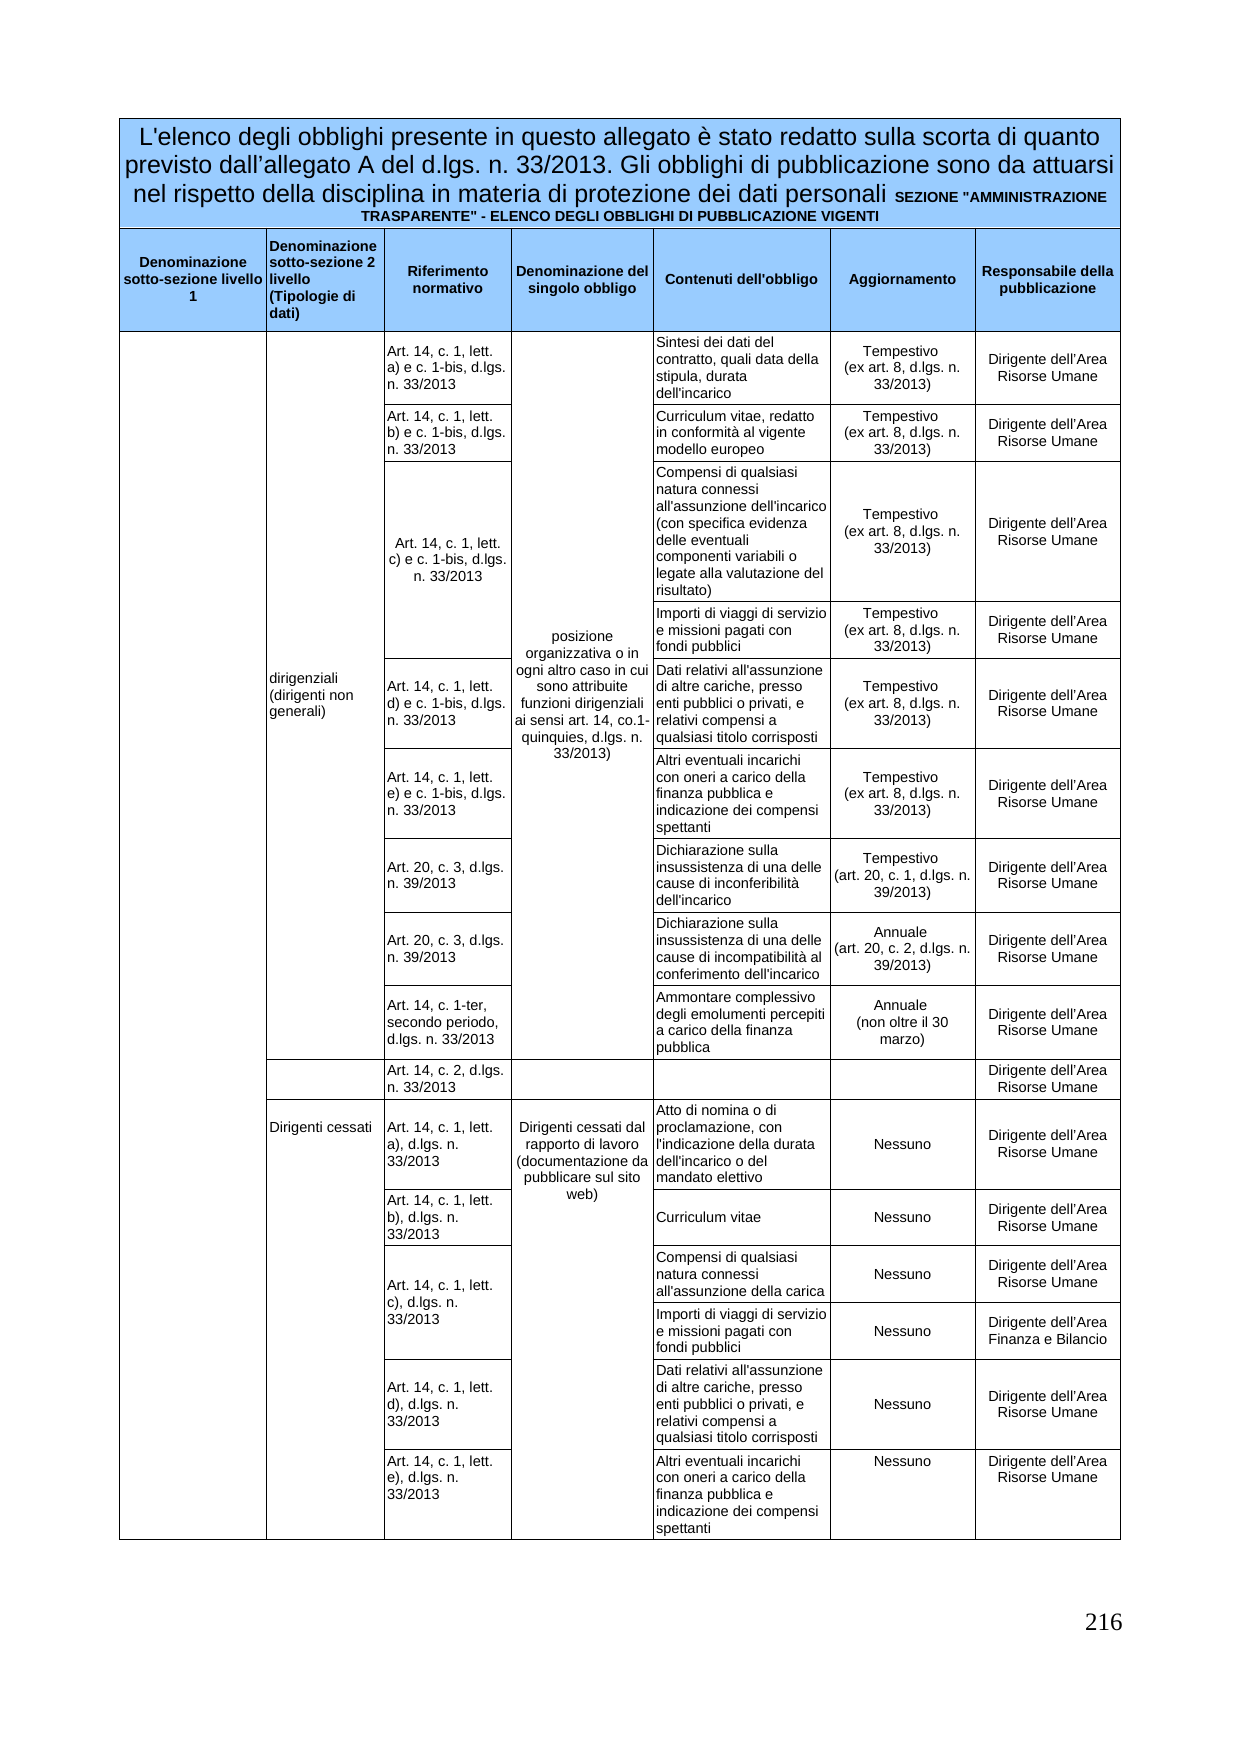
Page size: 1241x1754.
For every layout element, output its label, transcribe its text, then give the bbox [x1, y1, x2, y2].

table_cell Art. 14, c. 1, lett. e), d.lgs. n. 33/2013 [385, 1450, 511, 1539]
table_cell Dirigente dell’Area Risorse Umane [976, 1450, 1120, 1539]
table_cell Dirigente dell’Area Risorse Umane [976, 839, 1120, 912]
table_cell Dichiarazione sulla insussistenza di una delle cause di inconferibilità dell'incarico [654, 839, 830, 912]
table_cell Art. 14, c. 1-ter, secondo periodo, d.lgs. n. 33/2013 [385, 986, 511, 1058]
table_cell Annuale (non oltre il 30 marzo) [831, 986, 975, 1058]
table_cell Atto di nomina o di proclamazione, con l'indicazione della durata dell'incarico o del mandato elettivo [654, 1100, 830, 1189]
table_cell [654, 1060, 830, 1098]
table_cell Altri eventuali incarichi con oneri a carico della finanza pubblica e indicazione dei compensi spettanti [654, 1450, 830, 1539]
table_cell Dirigente dell’Area Risorse Umane [976, 1060, 1120, 1098]
table_cell Dirigente dell’Area Finanza e Bilancio [976, 1303, 1120, 1359]
table_cell Tempestivo (art. 20, c. 1, d.lgs. n. 39/2013) [831, 839, 975, 912]
table_cell Compensi di qualsiasi natura connessi all'assunzione dell'incarico (con specifica evidenza delle eventuali componenti variabili o legate alla valutazione del risultato) [654, 462, 830, 601]
table_cell Nessuno [831, 1303, 975, 1359]
table_cell Dirigenti cessati [267, 1100, 384, 1539]
table_cell Art. 14, c. 1, lett. b) e c. 1-bis, d.lgs. n. 33/2013 [385, 405, 511, 461]
table_cell Dirigente dell’Area Risorse Umane [976, 332, 1120, 404]
table_cell Responsabile della pubblicazione [976, 229, 1120, 331]
table_cell Compensi di qualsiasi natura connessi all'assunzione della carica [654, 1246, 830, 1302]
table_cell Denominazione sotto-sezione livello 1 [120, 229, 266, 331]
table_cell Art. 14, c. 1, lett. a) e c. 1-bis, d.lgs. n. 33/2013 [385, 332, 511, 404]
table_cell Art. 14, c. 1, lett. c) e c. 1-bis, d.lgs. n. 33/2013 [385, 462, 511, 658]
table_cell Nessuno [831, 1246, 975, 1302]
table_cell Art. 20, c. 3, d.lgs. n. 39/2013 [385, 913, 511, 985]
table_cell Importi di viaggi di servizio e missioni pagati con fondi pubblici [654, 602, 830, 658]
table_cell Dati relativi all'assunzione di altre cariche, presso enti pubblici o privati, e relativi compensi a qualsiasi titolo corrisposti [654, 659, 830, 748]
table_cell Contenuti dell'obbligo [654, 229, 830, 331]
table_cell Nessuno [831, 1450, 975, 1539]
table_cell Tempestivo (ex art. 8, d.lgs. n. 33/2013) [831, 749, 975, 838]
table_cell Nessuno [831, 1190, 975, 1245]
table_cell Art. 14, c. 1, lett. b), d.lgs. n. 33/2013 [385, 1190, 511, 1245]
table_cell Art. 14, c. 1, lett. c), d.lgs. n. 33/2013 [385, 1246, 511, 1359]
table_cell Annuale (art. 20, c. 2, d.lgs. n. 39/2013) [831, 913, 975, 985]
table_cell Nessuno [831, 1360, 975, 1449]
table_cell Denominazione sotto-sezione 2 livello (Tipologie di dati) [267, 229, 384, 331]
table_cell [267, 1060, 384, 1098]
table_cell Tempestivo (ex art. 8, d.lgs. n. 33/2013) [831, 602, 975, 658]
table_cell Nessuno [831, 1100, 975, 1189]
table_cell dirigenziali (dirigenti non generali) [267, 332, 384, 1058]
table_cell Tempestivo (ex art. 8, d.lgs. n. 33/2013) [831, 659, 975, 748]
table_cell Dirigente dell’Area Risorse Umane [976, 602, 1120, 658]
table_cell Tempestivo (ex art. 8, d.lgs. n. 33/2013) [831, 462, 975, 601]
table_cell Importi di viaggi di servizio e missioni pagati con fondi pubblici [654, 1303, 830, 1359]
table_cell Dirigente dell’Area Risorse Umane [976, 462, 1120, 601]
table_header L'elenco degli obblighi presente in questo allegato è stato redatto sulla scorta di quanto previsto dall’allegato A del d.lgs. n. 33/2013. Gli obblighi di pubblicazione sono da attuarsi nel rispetto della disciplina in materia di protezione dei dati personali SEZIONE "AMMINISTRAZIONE TRASPARENTE" - ELENCO DEGLI OBBLIGHI DI PUBBLICAZIONE VIGENTI [120, 119, 1120, 227]
table_cell Dirigente dell’Area Risorse Umane [976, 749, 1120, 838]
table_cell Art. 20, c. 3, d.lgs. n. 39/2013 [385, 839, 511, 912]
table_cell Art. 14, c. 1, lett. e) e c. 1-bis, d.lgs. n. 33/2013 [385, 749, 511, 838]
table_cell Dirigente dell’Area Risorse Umane [976, 1246, 1120, 1302]
table_cell Curriculum vitae [654, 1190, 830, 1245]
table_cell Dirigente dell’Area Risorse Umane [976, 659, 1120, 748]
table_cell Dichiarazione sulla insussistenza di una delle cause di incompatibilità al conferimento dell'incarico [654, 913, 830, 985]
table_cell Dirigente dell’Area Risorse Umane [976, 405, 1120, 461]
table_cell Altri eventuali incarichi con oneri a carico della finanza pubblica e indicazione dei compensi spettanti [654, 749, 830, 838]
table_cell Dirigente dell’Area Risorse Umane [976, 986, 1120, 1058]
table_cell Dirigente dell’Area Risorse Umane [976, 1360, 1120, 1449]
table_cell Riferimento normativo [385, 229, 511, 331]
table_cell [512, 1060, 653, 1098]
table_cell Dirigente dell’Area Risorse Umane [976, 913, 1120, 985]
table_cell posizione organizzativa o in ogni altro caso in cui sono attribuite funzioni dirigenziali ai sensi art. 14, co.1-quinquies, d.lgs. n. 33/2013) [512, 332, 653, 1058]
table_cell Aggiornamento [831, 229, 975, 331]
table_cell Dirigente dell’Area Risorse Umane [976, 1190, 1120, 1245]
table_cell Dirigente dell’Area Risorse Umane [976, 1100, 1120, 1189]
table_cell Art. 14, c. 1, lett. d) e c. 1-bis, d.lgs. n. 33/2013 [385, 659, 511, 748]
table_cell Tempestivo (ex art. 8, d.lgs. n. 33/2013) [831, 405, 975, 461]
table_cell Art. 14, c. 1, lett. a), d.lgs. n. 33/2013 [385, 1100, 511, 1189]
table_cell Ammontare complessivo degli emolumenti percepiti a carico della finanza pubblica [654, 986, 830, 1058]
table_cell Art. 14, c. 2, d.lgs. n. 33/2013 [385, 1060, 511, 1098]
table_cell Dati relativi all'assunzione di altre cariche, presso enti pubblici o privati, e relativi compensi a qualsiasi titolo corrisposti [654, 1360, 830, 1449]
table_cell Sintesi dei dati del contratto, quali data della stipula, durata dell'incarico [654, 332, 830, 404]
table_cell Art. 14, c. 1, lett. d), d.lgs. n. 33/2013 [385, 1360, 511, 1449]
table_cell Tempestivo (ex art. 8, d.lgs. n. 33/2013) [831, 332, 975, 404]
table_cell Denominazione del singolo obbligo [512, 229, 653, 331]
table_cell Curriculum vitae, redatto in conformità al vigente modello europeo [654, 405, 830, 461]
table_cell [831, 1060, 975, 1098]
table_cell Dirigenti cessati dal rapporto di lavoro (documentazione da pubblicare sul sito web) [512, 1100, 653, 1539]
